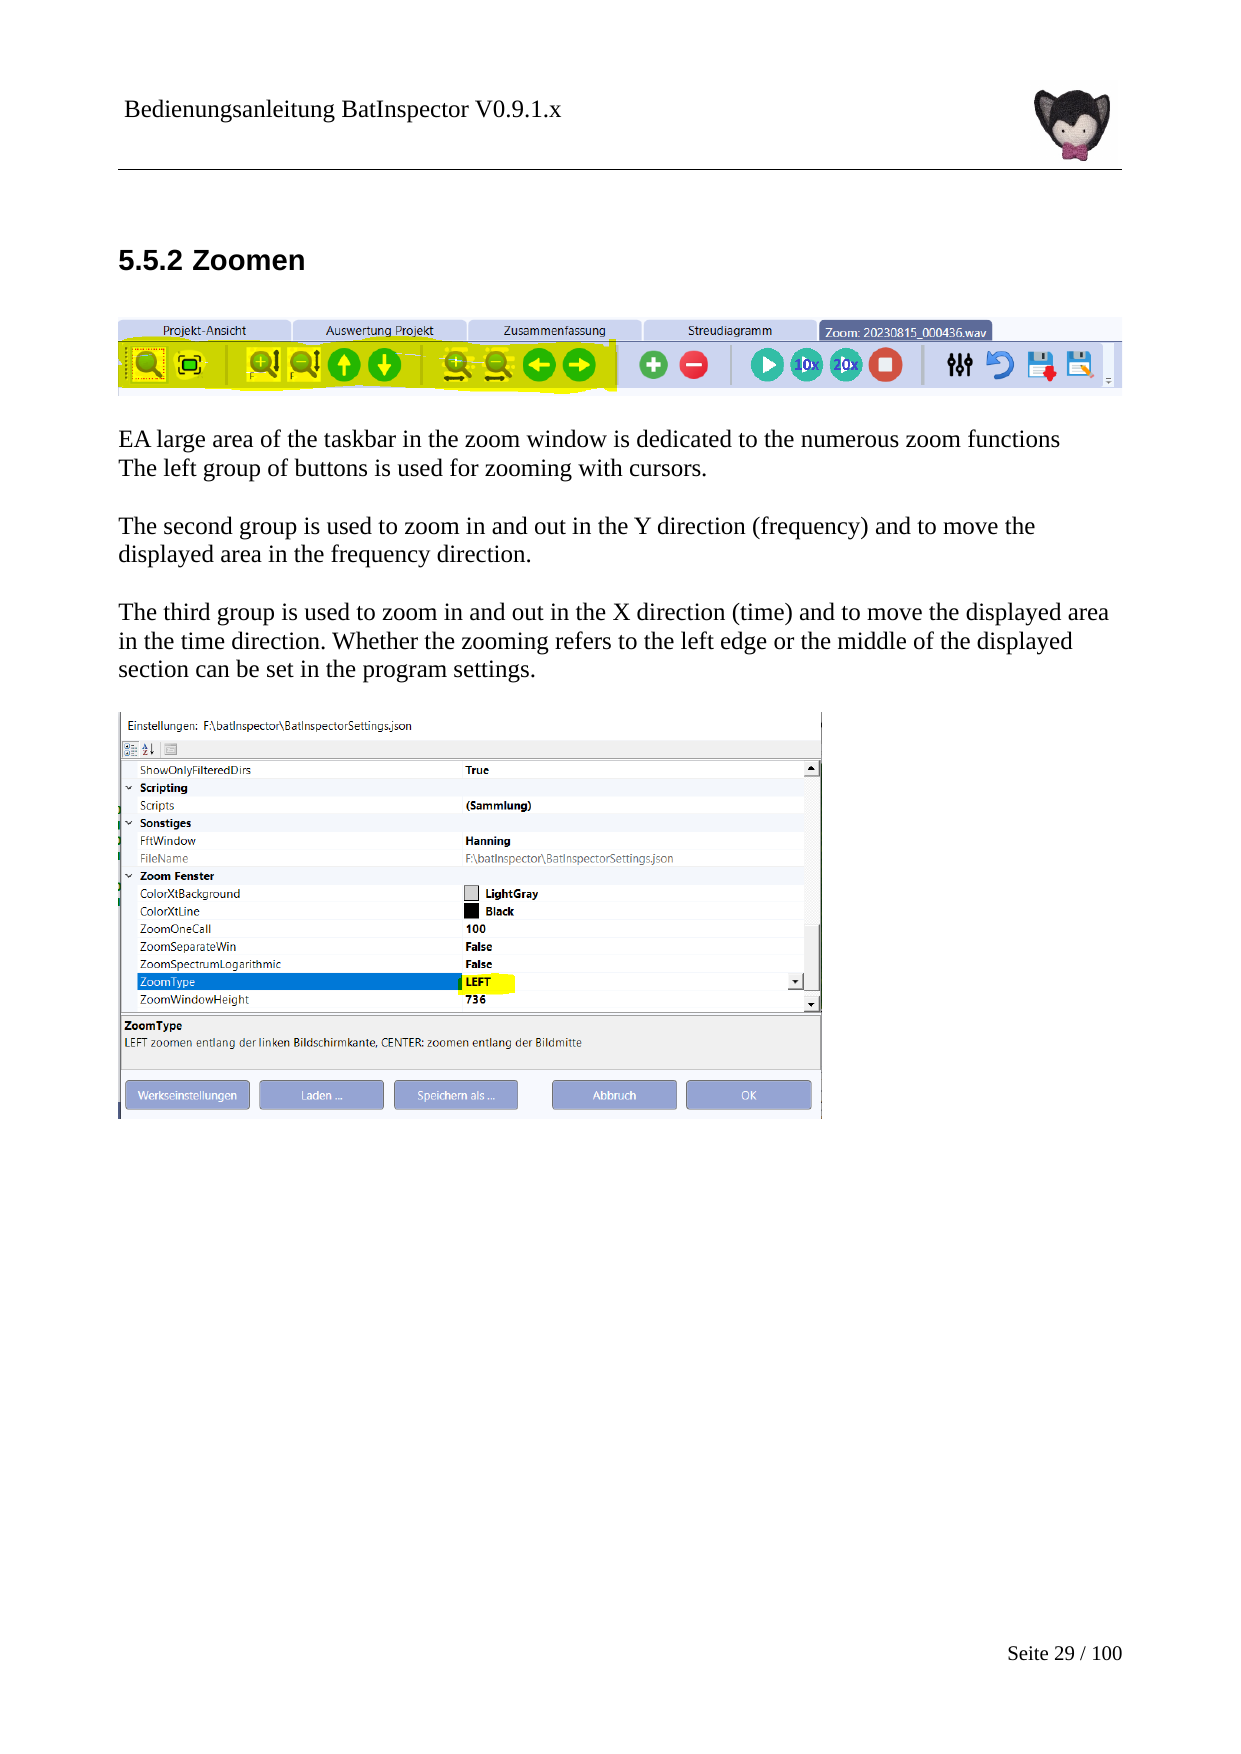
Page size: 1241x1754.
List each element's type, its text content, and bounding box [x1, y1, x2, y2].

text The left group of buttons is used for zooming with cursors. [118, 453, 1122, 482]
text The third group is used to zoom in and out in the X direction (time) and to move the displayed area in the time direction. Whether the zooming refers to the left edge or the middle of the displayed section can be set in the program settings. [118, 597, 1122, 683]
text EA large area of ​​the taskbar in the zoom window is dedicated to the numerous zoom functions [118, 424, 1122, 453]
picture [1030, 80, 1119, 169]
subtitle Zoomen [118, 243, 1122, 276]
text The second group is used to zoom in and out in the Y direction (frequency) and to move the displayed area in the frequency direction. [118, 511, 1122, 568]
picture [118, 712, 822, 1119]
picture [118, 317, 1123, 396]
